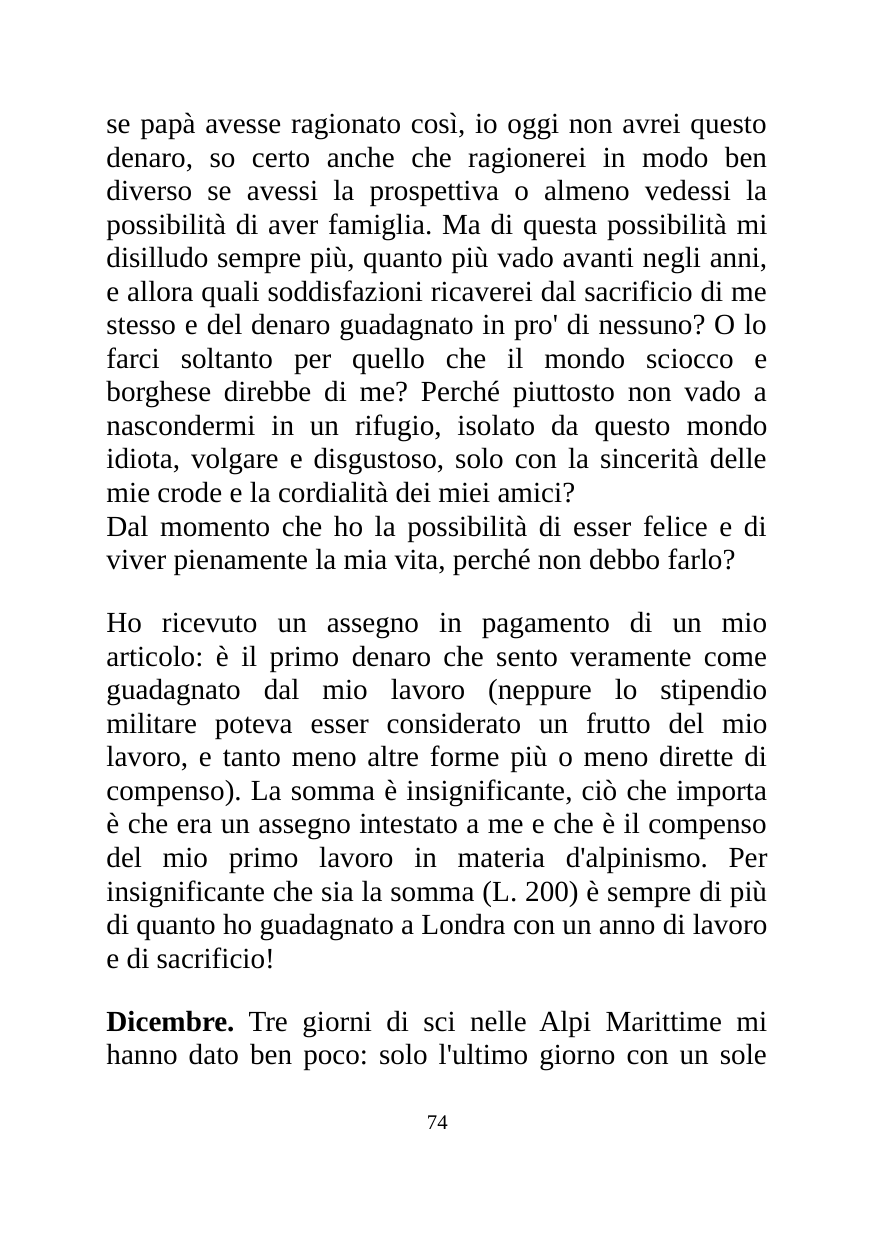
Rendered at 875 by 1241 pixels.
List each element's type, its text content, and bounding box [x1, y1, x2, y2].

text se papà avesse ragionato così, io oggi non avrei questo denaro, so certo anche che ragionerei in modo ben diverso se avessi la prospettiva o almeno vedessi la possibilità di aver famiglia. Ma di questa possibilità mi disilludo sempre più, quanto più vado avanti negli anni, e allora quali soddisfazioni ricaverei dal sacrificio di me stesso e del denaro guadagnato in pro' di nessuno? O lo farci soltanto per quello che il mondo sciocco e borghese direbbe di me? Perché piuttosto non vado a nascondermi in un rifugio, isolato da questo mondo idiota, volgare e disgustoso, solo con la sincerità delle mie crode e la cordialità dei miei amici? [106, 106, 768, 509]
text Dicembre. Tre giorni di sci nelle Alpi Marittime mi hanno dato ben poco: solo l'ultimo giorno con un sole [106, 1004, 768, 1071]
text Ho ricevuto un assegno in pagamento di un mio articolo: è il primo denaro che sento veramente come guadagnato dal mio lavoro (neppure lo stipendio militare poteva esser considerato un frutto del mio lavoro, e tanto meno altre forme più o meno dirette di compenso). La somma è insignificante, ciò che importa è che era un assegno intestato a me e che è il compenso del mio primo lavoro in materia d'alpinismo. Per insignificante che sia la somma (L. 200) è sempre di più di quanto ho guadagnato a Londra con un anno di lavoro e di sacrificio! [106, 605, 768, 974]
text Dal momento che ho la possibilità di esser felice e di viver pienamente la mia vita, perché non debbo farlo? [106, 509, 768, 576]
